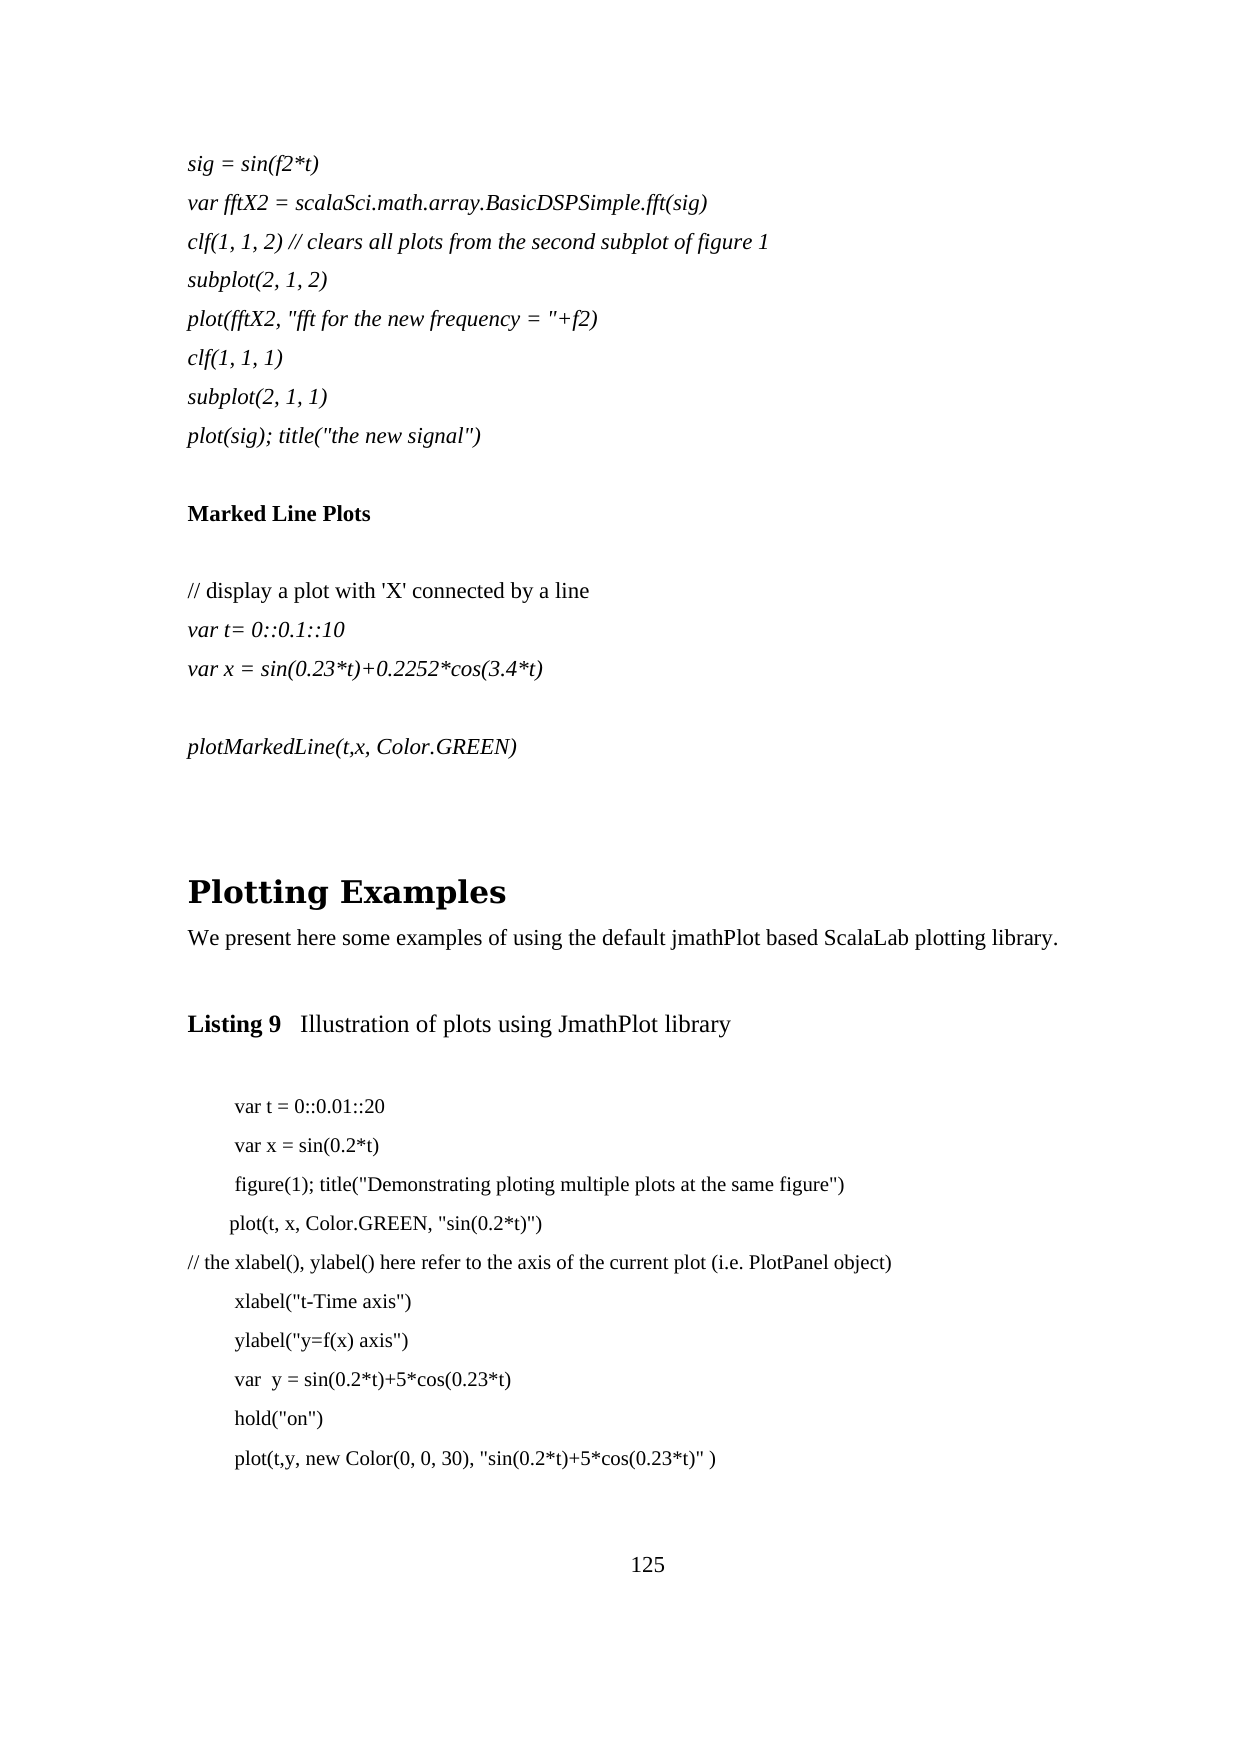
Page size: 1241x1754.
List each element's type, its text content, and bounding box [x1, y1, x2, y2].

text xlabel("t-Time axis") [187, 1289, 1108, 1313]
text clf(1, 1, 1) [187, 344, 1108, 371]
text plot(t, x, Color.GREEN, "sin(0.2*t)") [187, 1211, 1108, 1235]
text // display a plot with 'X' connected by a line [187, 577, 1108, 604]
subtitle Plotting Examples [187, 874, 1108, 911]
text Marked Line Plots [187, 500, 1108, 526]
text var t = 0::0.01::20 [187, 1094, 1108, 1118]
text We present here some examples of using the default jmathPlot based ScalaLab plotting library. [187, 924, 1108, 950]
text var x = sin(0.2*t) [187, 1133, 1108, 1157]
text var x = sin(0.23*t)+0.2252*cos(3.4*t) [187, 655, 1108, 681]
text subplot(2, 1, 1) [187, 383, 1108, 409]
text Listing 9 Illustration of plots using JmathPlot library [187, 1009, 1108, 1037]
text ylabel("y=f(x) axis") [187, 1328, 1108, 1352]
text // the xlabel(), ylabel() here refer to the axis of the current plot (i.e. PlotPanel object) [187, 1250, 1108, 1274]
text sig = sin(f2*t) [187, 150, 1108, 176]
text plot(fftX2, "fft for the new frequency = "+f2) [187, 305, 1108, 332]
text var fftX2 = scalaSci.math.array.BasicDSPSimple.fft(sig) [187, 189, 1108, 215]
text clf(1, 1, 2) // clears all plots from the second subplot of figure 1 [187, 228, 1108, 254]
text figure(1); title("Demonstrating ploting multiple plots at the same figure") [187, 1172, 1108, 1196]
text var y = sin(0.2*t)+5*cos(0.23*t) [187, 1367, 1108, 1391]
text subplot(2, 1, 2) [187, 267, 1108, 293]
text plot(t,y, new Color(0, 0, 30), "sin(0.2*t)+5*cos(0.23*t)" ) [187, 1445, 1108, 1469]
text plotMarkedLine(t,x, Color.GREEN) [187, 733, 1108, 759]
text plot(sig); title("the new signal") [187, 422, 1108, 448]
text var t= 0::0.1::10 [187, 616, 1108, 643]
text hold("on") [187, 1406, 1108, 1430]
